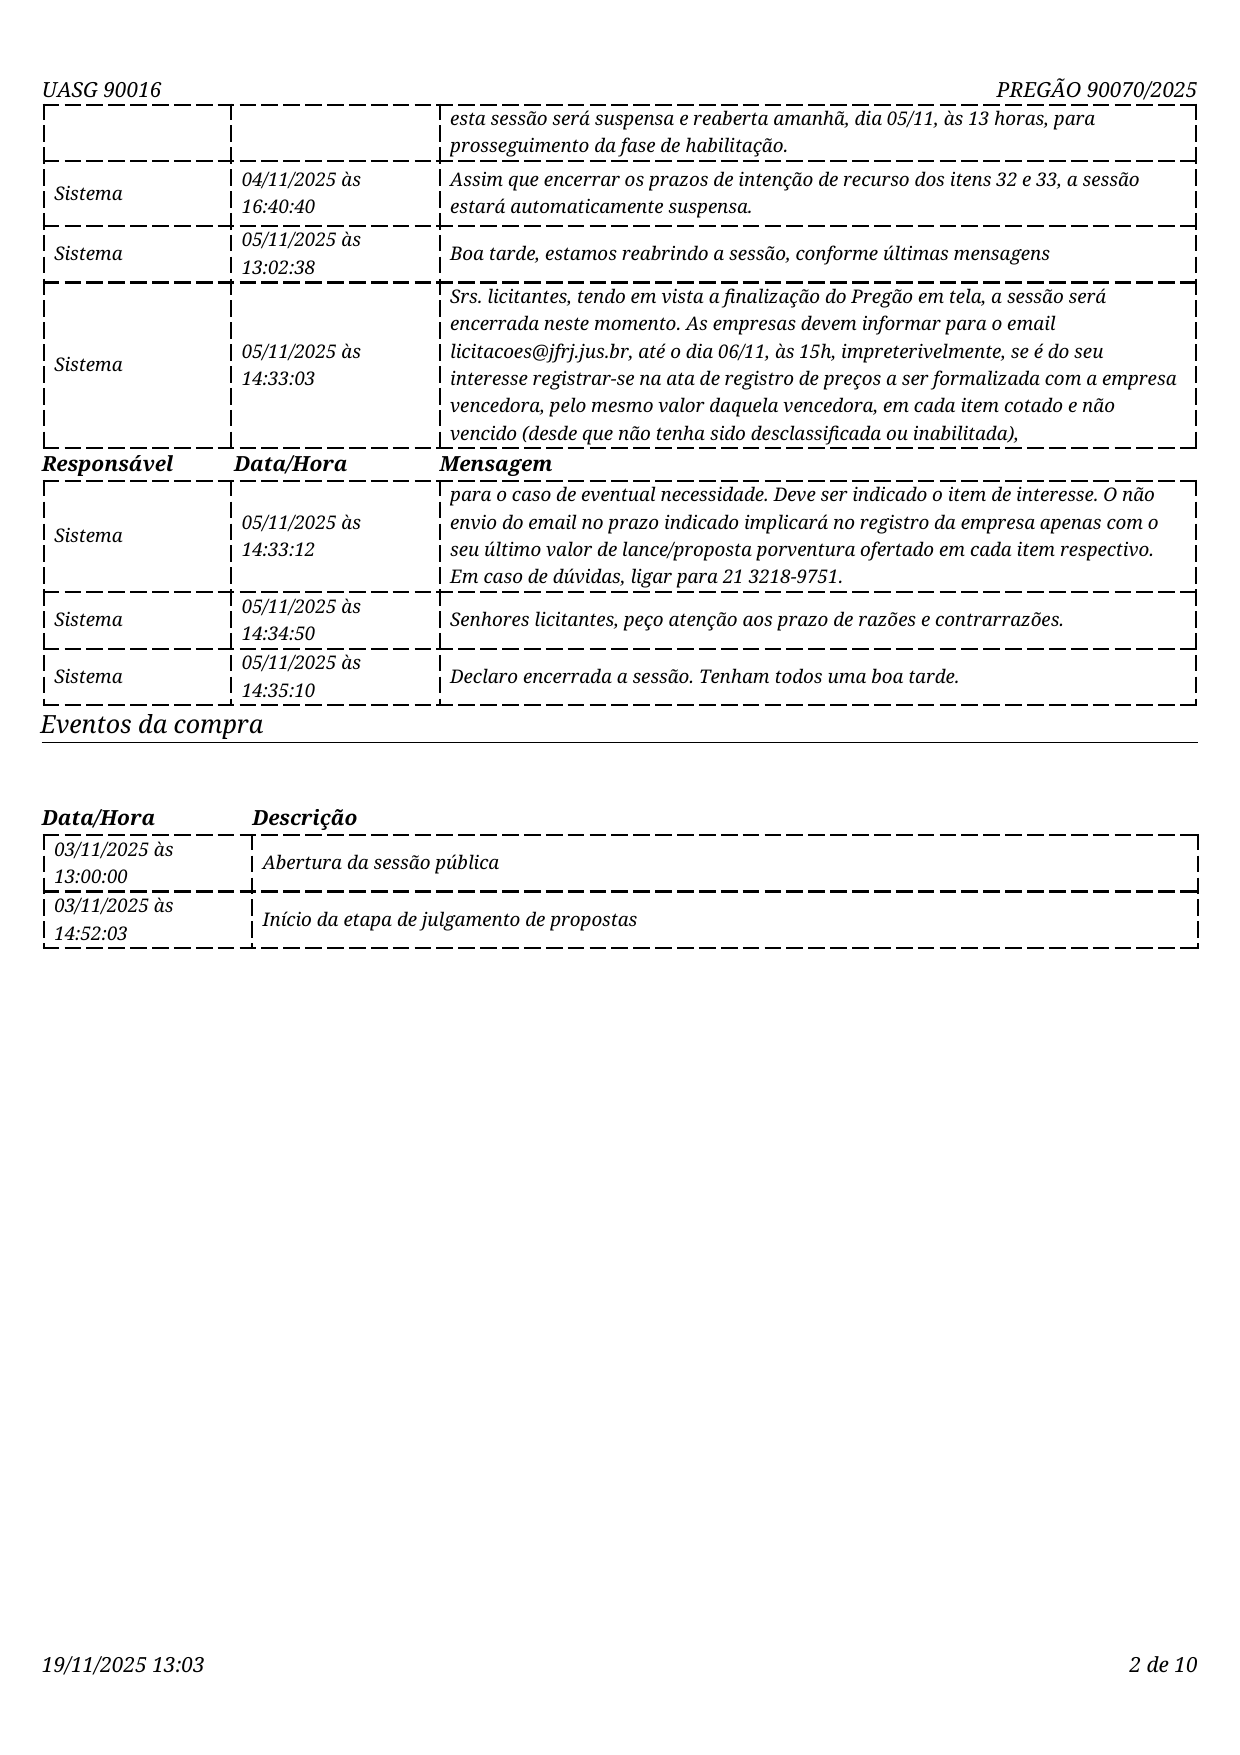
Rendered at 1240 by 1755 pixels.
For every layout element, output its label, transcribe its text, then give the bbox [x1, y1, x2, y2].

table_header Abertura da sessão pública [252, 834, 1198, 890]
table_cell 04/11/2025 às 16:40:40 [231, 160, 439, 225]
text Data/Hora Descrição [42, 803, 1200, 832]
table_cell [44, 104, 231, 160]
text Responsável Data/Hora Mensagem [42, 449, 1200, 478]
table_cell 05/11/2025 às 14:33:03 [231, 281, 439, 447]
table_cell Sistema [44, 160, 231, 225]
table_cell esta sessão será suspensa e reaberta amanhã, dia 05/11, às 13 horas, para prosseguimento da fase de habilitação. [440, 104, 1196, 160]
table_cell Assim que encerrar os prazos de intenção de recurso dos itens 32 e 33, a sessão estará automaticamente suspensa. [440, 160, 1196, 225]
table_cell Sistema [44, 225, 231, 281]
table_cell Sistema [44, 281, 231, 447]
table_header Sistema [44, 480, 231, 591]
text Eventos da compra [40, 706, 1200, 740]
table_cell Declaro encerrada a sessão. Tenham todos uma boa tarde. [440, 648, 1196, 704]
table_cell Srs. licitantes, tendo em vista a finalização do Pregão em tela, a sessão será encerrada neste momento. As empresas devem informar para o email licitacoes@jfrj.jus.br, até o dia 06/11, às 15h, impreterivelmente, se é do seu interesse registrar-se na ata de registro de preços a ser formalizada com a empresa vencedora, pelo mesmo valor daquela vencedora, em cada item cotado e não vencido (desde que não tenha sido desclassificada ou inabilitada), [440, 281, 1196, 447]
table_cell 05/11/2025 às 14:35:10 [231, 648, 439, 704]
table_header 05/11/2025 às 14:33:12 [231, 480, 439, 591]
table_cell 03/11/2025 às 14:52:03 [44, 890, 252, 947]
table_cell 05/11/2025 às 13:02:38 [231, 225, 439, 281]
table_cell Boa tarde, estamos reabrindo a sessão, conforme últimas mensagens [440, 225, 1196, 281]
table_cell Sistema [44, 648, 231, 704]
table_cell [231, 104, 439, 160]
table_cell 05/11/2025 às 14:34:50 [231, 591, 439, 648]
table_cell Senhores licitantes, peço atenção aos prazo de razões e contrarrazões. [440, 591, 1196, 648]
table_cell Sistema [44, 591, 231, 648]
table_header para o caso de eventual necessidade. Deve ser indicado o item de interesse. O não envio do email no prazo indicado implicará no registro da empresa apenas com o seu último valor de lance/proposta porventura ofertado em cada item respectivo. Em caso de dúvidas, ligar para 21 3218-9751. [440, 480, 1196, 591]
table_header 03/11/2025 às 13:00:00 [44, 834, 252, 890]
table_cell Início da etapa de julgamento de propostas [252, 890, 1198, 947]
